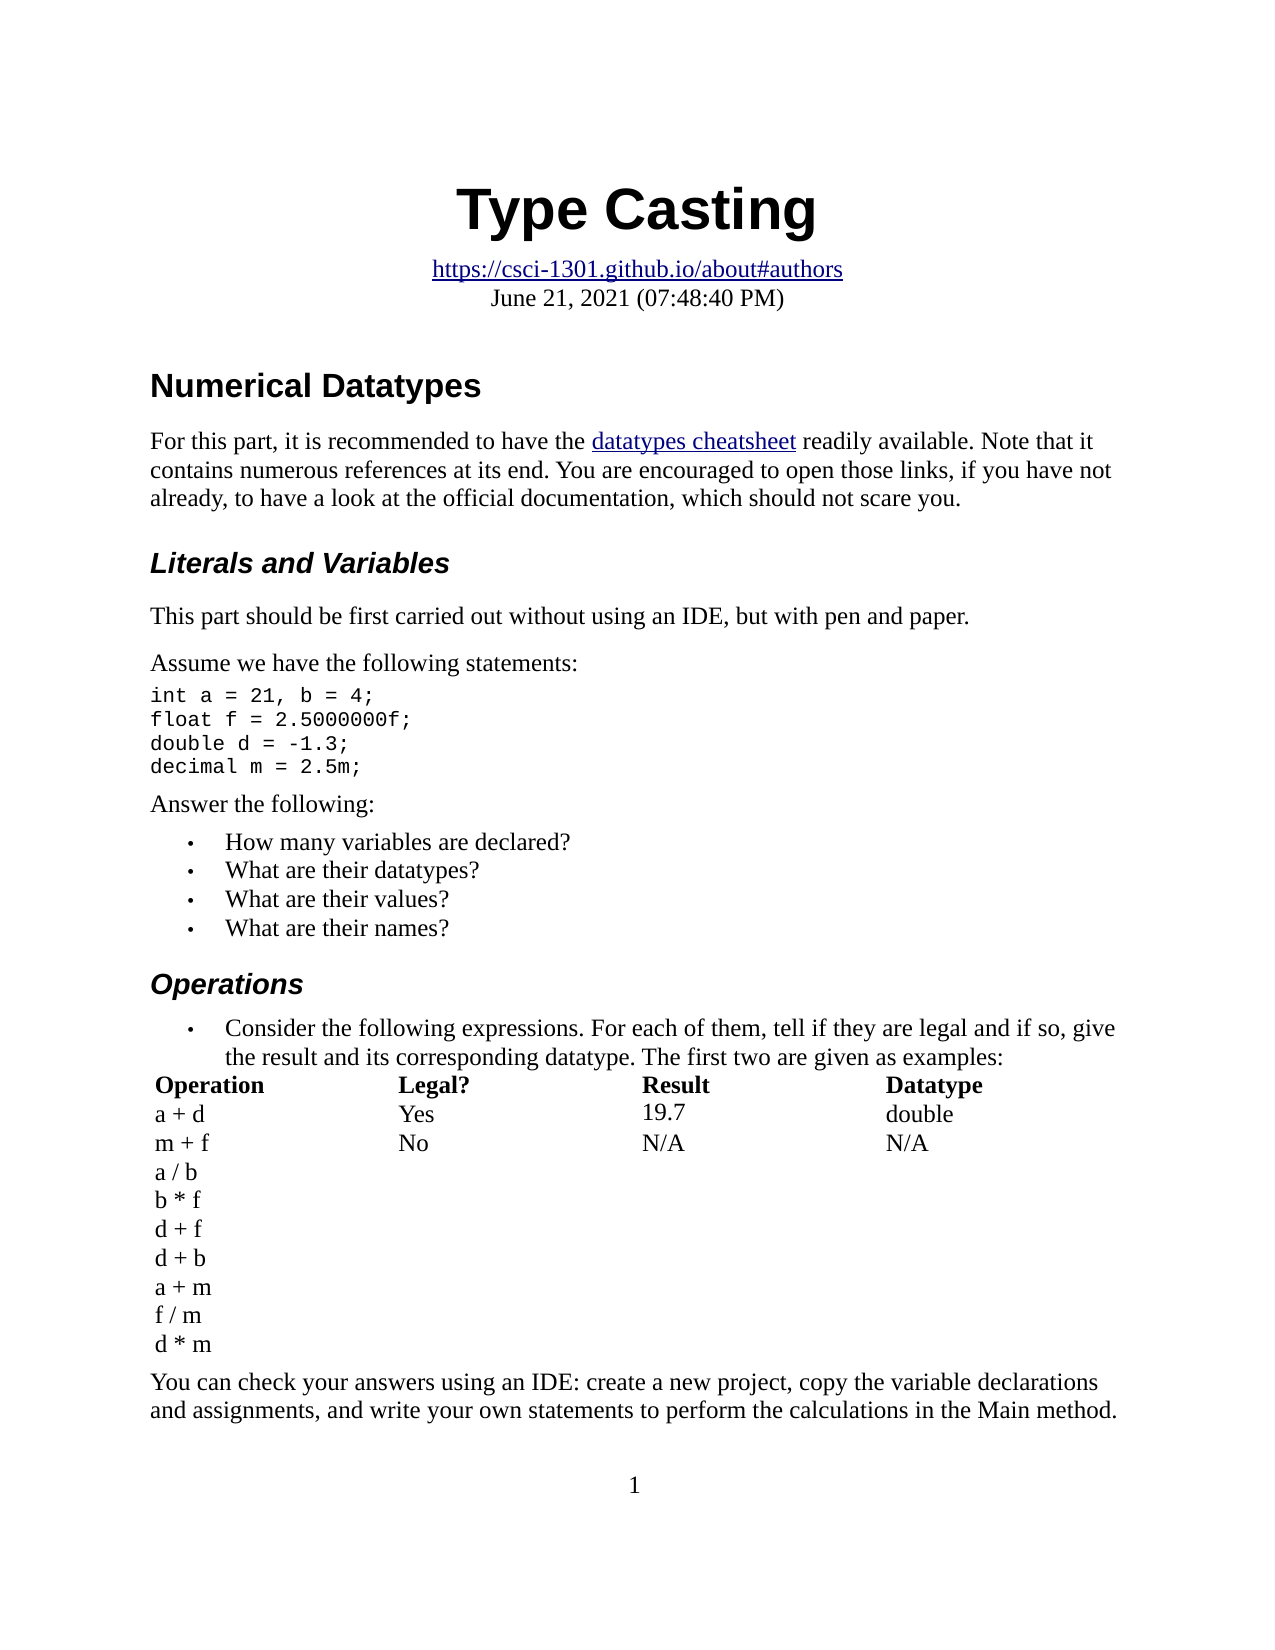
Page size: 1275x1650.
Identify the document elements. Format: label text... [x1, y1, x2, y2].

text double d = -1.3; [150, 733, 1125, 756]
text decimal m = 2.5m; [150, 756, 1125, 780]
subtitle Numerical Datatypes [150, 366, 1125, 404]
text int a = 21, b = 4; [150, 686, 1125, 709]
text June 21, 2021 (07:48:40 PM) [150, 283, 1125, 312]
table_cell [394, 1157, 637, 1185]
table_cell m + f [150, 1128, 394, 1157]
table_cell a + m [150, 1272, 394, 1300]
list What are their datatypes? [187, 856, 1125, 884]
table_cell [638, 1329, 881, 1358]
table_header Operation [150, 1070, 394, 1099]
text Assume we have the following statements: [150, 648, 1125, 677]
table_cell [881, 1329, 1125, 1358]
table_header Legal? [394, 1070, 637, 1099]
table_cell [881, 1300, 1125, 1329]
list What are their names? [187, 913, 1125, 942]
text Answer the following: [150, 789, 1125, 818]
text https://csci-1301.github.io/about#authors [150, 254, 1125, 283]
table_cell [881, 1185, 1125, 1214]
table_cell [638, 1099, 881, 1128]
table_cell f / m [150, 1300, 394, 1329]
title Type Casting [150, 175, 1125, 242]
table_cell Yes [394, 1099, 637, 1128]
list What are their values? [187, 884, 1125, 913]
table_cell b * f [150, 1185, 394, 1214]
text For this part, it is recommended to have the datatypes cheatsheet readily available. Note that it contains numerous references at its end. You are encouraged to open those links, if you have not already, to have a look at the official documentation, which should not scare you. [150, 426, 1125, 512]
table_cell [638, 1157, 881, 1185]
table_cell a + d [150, 1099, 394, 1128]
table_cell d * m [150, 1329, 394, 1358]
table_cell No [394, 1128, 637, 1157]
table_cell [881, 1214, 1125, 1243]
table_cell d + b [150, 1243, 394, 1272]
subtitle Literals and Variables [150, 546, 1125, 580]
table_header Result [638, 1070, 881, 1099]
text float f = 2.5000000f; [150, 709, 1125, 733]
text You can check your answers using an IDE: create a new project, copy the variable declarations and assignments, and write your own statements to perform the calculations in the Main method. [150, 1367, 1125, 1424]
list Consider the following expressions. For each of them, tell if they are legal and if so, give the result and its corresponding datatype. The first two are given as examples: [187, 1013, 1125, 1070]
list How many variables are declared? [187, 827, 1125, 856]
table_cell [881, 1272, 1125, 1300]
table_cell [638, 1272, 881, 1300]
table_cell [394, 1300, 637, 1329]
table_cell [638, 1185, 881, 1214]
table_cell N/A [881, 1128, 1125, 1157]
subtitle Operations [150, 967, 1125, 1000]
text This part should be first carried out without using an IDE, but with pen and paper. [150, 601, 1125, 630]
table_cell double [881, 1099, 1125, 1128]
table_header Datatype [881, 1070, 1125, 1099]
table_cell [394, 1214, 637, 1243]
table_cell [881, 1157, 1125, 1185]
table_cell [638, 1300, 881, 1329]
table_cell [394, 1185, 637, 1214]
table_cell [394, 1272, 637, 1300]
table_cell [394, 1329, 637, 1358]
table_cell [881, 1243, 1125, 1272]
table_cell d + f [150, 1214, 394, 1243]
table_cell [638, 1214, 881, 1243]
table_cell N/A [638, 1128, 881, 1157]
table_cell [394, 1243, 637, 1272]
table_cell a / b [150, 1157, 394, 1185]
table_cell [638, 1243, 881, 1272]
